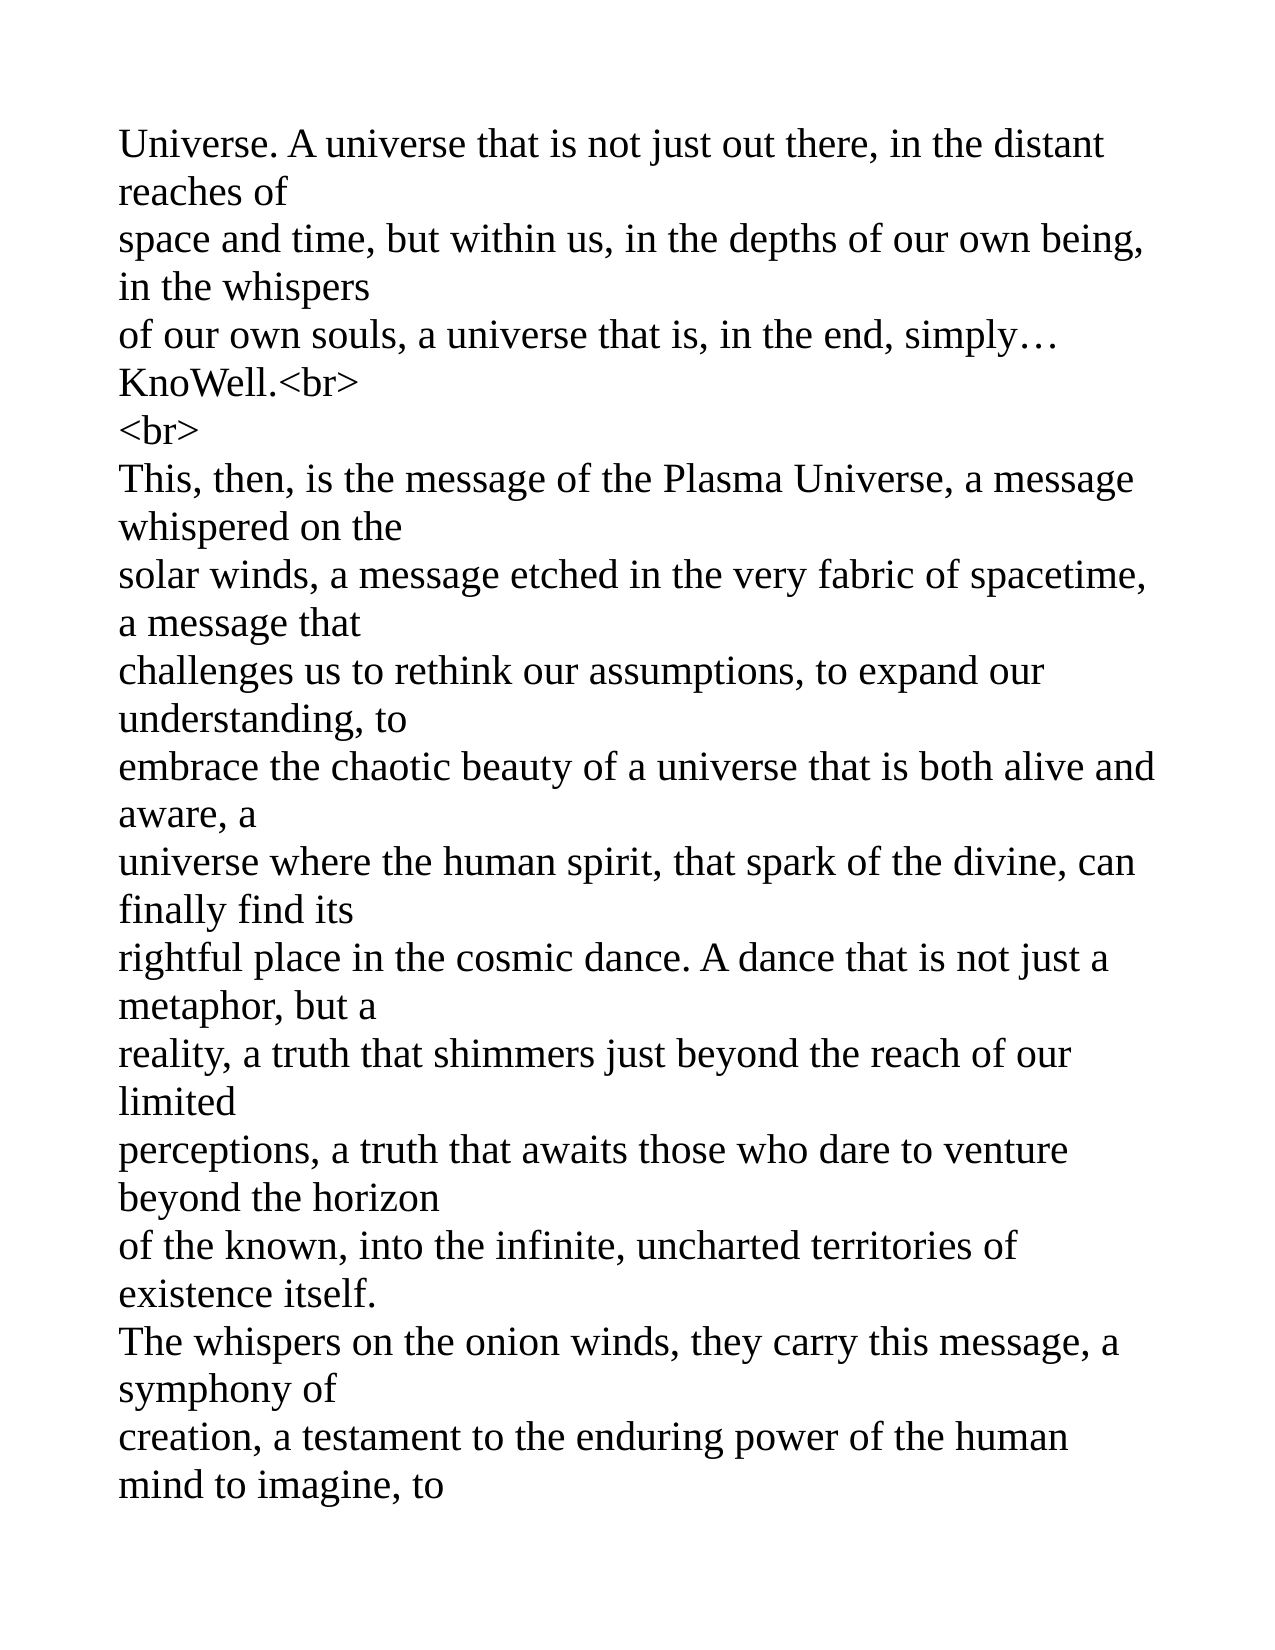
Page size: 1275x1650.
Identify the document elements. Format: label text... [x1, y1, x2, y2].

text reality, a truth that shimmers just beyond the reach of our limited [118, 1028, 1157, 1124]
text space and time, but within us, in the depths of our own being, in the whispers [118, 214, 1157, 310]
text solar winds, a message etched in the very fabric of spacetime, a message that [118, 549, 1157, 645]
text creation, a testament to the enduring power of the human mind to imagine, to [118, 1412, 1157, 1508]
text <br> [118, 406, 1157, 453]
text rightful place in the cosmic dance. A dance that is not just a metaphor, but a [118, 933, 1157, 1028]
text of the known, into the infinite, uncharted territories of existence itself. [118, 1220, 1157, 1316]
text embrace the chaotic beauty of a universe that is both alive and aware, a [118, 741, 1157, 837]
text This, then, is the message of the Plasma Universe, a message whispered on the [118, 453, 1157, 549]
text Universe. A universe that is not just out there, in the distant reaches of [118, 118, 1157, 214]
text of our own souls, a universe that is, in the end, simply… KnoWell.<br> [118, 310, 1157, 406]
text perceptions, a truth that awaits those who dare to venture beyond the horizon [118, 1124, 1157, 1220]
text The whispers on the onion winds, they carry this message, a symphony of [118, 1316, 1157, 1412]
text challenges us to rethink our assumptions, to expand our understanding, to [118, 645, 1157, 741]
text universe where the human spirit, that spark of the divine, can finally find its [118, 837, 1157, 933]
